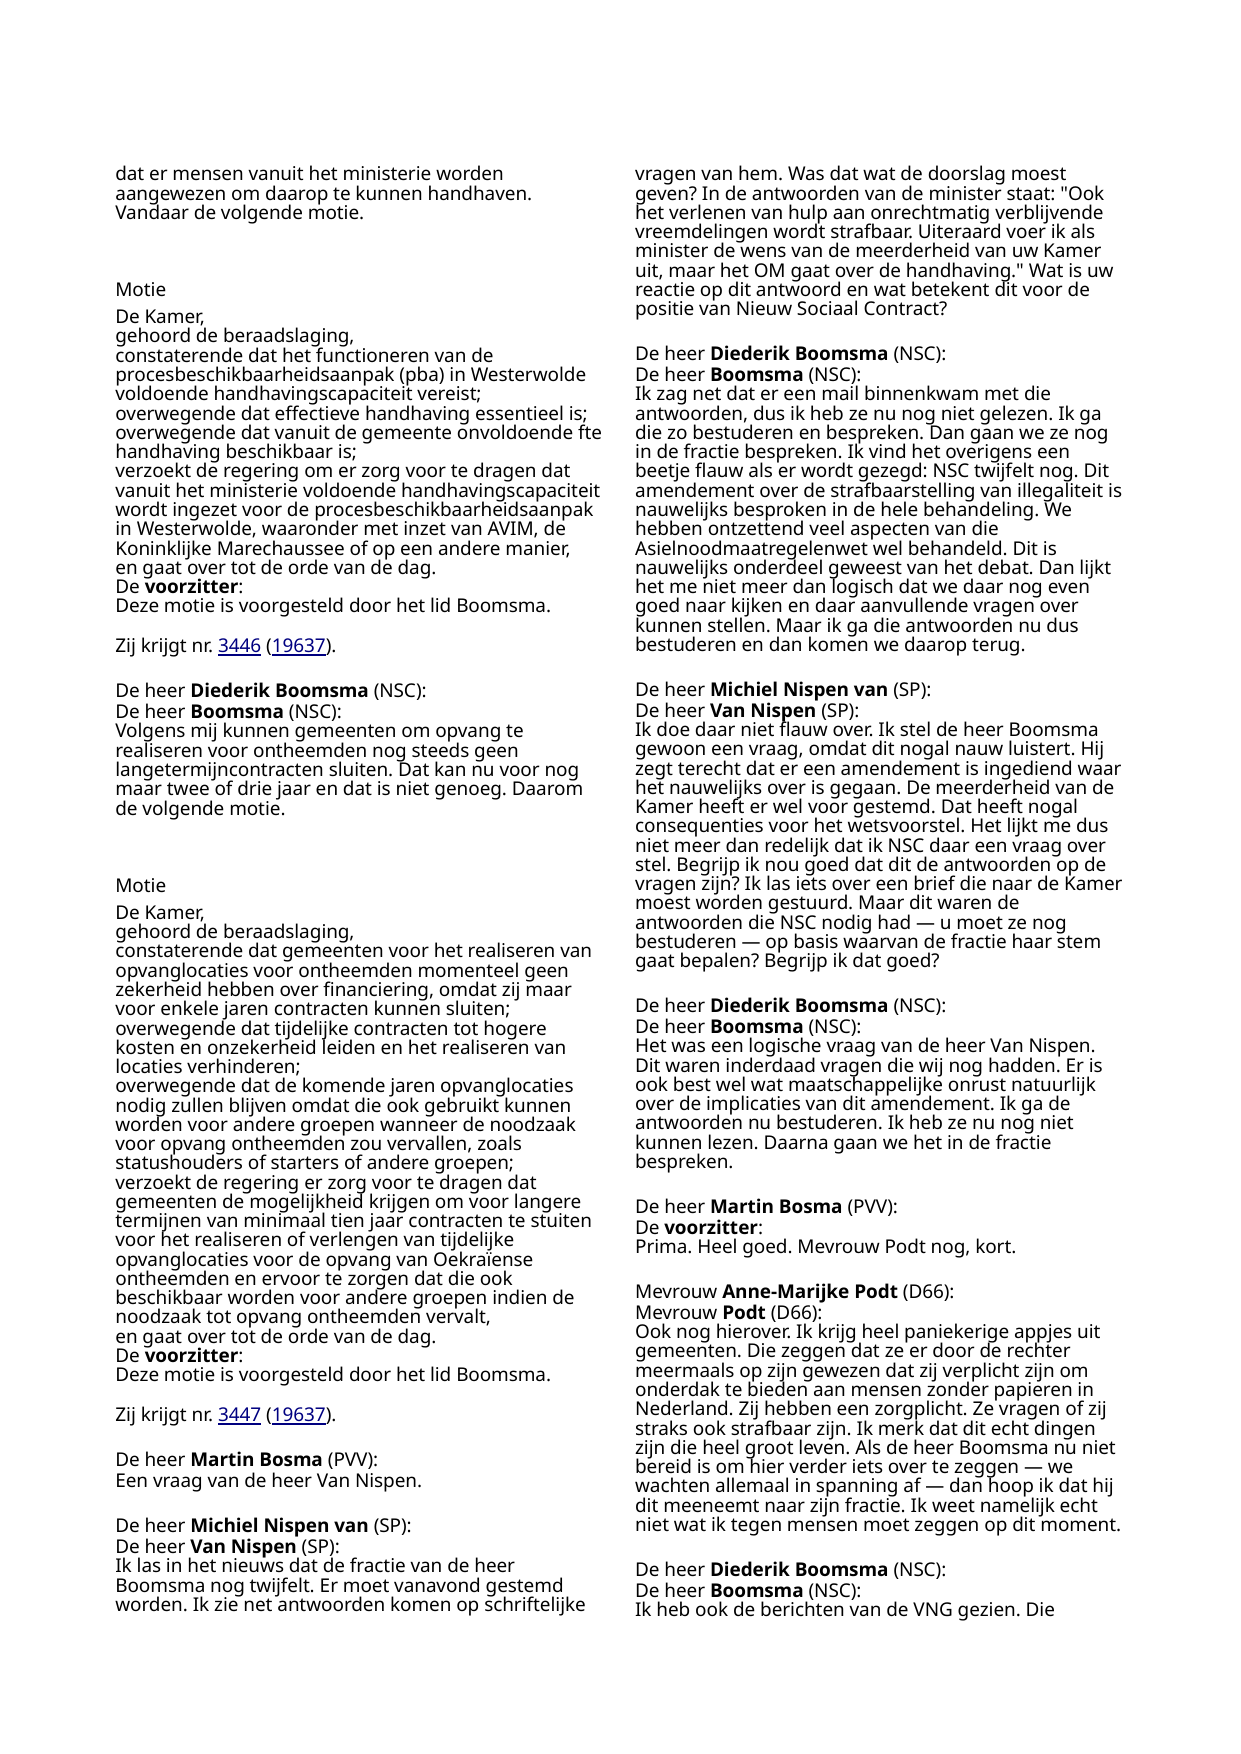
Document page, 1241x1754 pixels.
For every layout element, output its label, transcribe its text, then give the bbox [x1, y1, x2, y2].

text verzoekt de regering om er zorg voor te dragen dat vanuit het ministerie voldoende handhavingscapaciteit wordt ingezet voor de procesbeschikbaarheidsaanpak in Westerwolde, waaronder met inzet van AVIM, de Koninklijke Marechaussee of op een andere manier, [115, 462, 605, 559]
text Ik doe daar niet flauw over. Ik stel de heer Boomsma gewoon een vraag, omdat dit nogal nauw luistert. Hij zegt terecht dat er een amendement is ingediend waar het nauwelijks over is gegaan. De meerderheid van de Kamer heeft er wel voor gestemd. Dat heeft nogal consequenties voor het wetsvoorstel. Het lijkt me dus niet meer dan redelijk dat ik NSC daar een vraag over stel. Begrijp ik nou goed dat dit de antwoorden op de vragen zijn? Ik las iets over een brief die naar de Kamer moest worden gestuurd. Maar dit waren de antwoorden die NSC nodig had — u moet ze nog bestuderen — op basis waarvan de fractie haar stem gaat bepalen? Begrijp ik dat goed? [635, 721, 1125, 971]
text De voorzitter: [635, 1219, 1125, 1238]
text Deze motie is voorgesteld door het lid Boomsma. [115, 1366, 605, 1386]
text De heer Van Nispen (SP): [635, 702, 1125, 721]
text Een vraag van de heer Van Nispen. [115, 1472, 605, 1491]
text De Kamer, [115, 904, 605, 923]
text constaterende dat het functioneren van de procesbeschikbaarheidsaanpak (pba) in Westerwolde voldoende handhavingscapaciteit vereist; [115, 347, 605, 404]
text gehoord de beraadslaging, [115, 327, 605, 347]
text Zij krijgt nr. 3446 (19637). [115, 637, 605, 657]
text De heer Boomsma (NSC): [635, 366, 1125, 385]
text De heer Michiel Nispen van (SP): [635, 676, 1125, 702]
text gehoord de beraadslaging, [115, 923, 605, 942]
text De heer Martin Bosma (PVV): [635, 1193, 1125, 1219]
text De heer Boomsma (NSC): [115, 703, 605, 722]
text De heer Boomsma (NSC): [635, 1582, 1125, 1601]
text De heer Van Nispen (SP): [115, 1538, 605, 1557]
text dat er mensen vanuit het ministerie worden aangewezen om daarop te kunnen handhaven. Vandaar de volgende motie. [115, 165, 605, 223]
text verzoekt de regering er zorg voor te dragen dat gemeenten de mogelijkheid krijgen om voor langere termijnen van minimaal tien jaar contracten te stuiten voor het realiseren of verlengen van tijdelijke opvanglocaties voor de opvang van Oekraïense ontheemden en ervoor te zorgen dat die ook beschikbaar worden voor andere groepen indien de noodzaak tot opvang ontheemden vervalt, [115, 1174, 605, 1328]
text De Kamer, [115, 308, 605, 327]
text Ik zag net dat er een mail binnenkwam met die antwoorden, dus ik heb ze nu nog niet gelezen. Ik ga die zo bestuderen en bespreken. Dan gaan we ze nog in de fractie bespreken. Ik vind het overigens een beetje flauw als er wordt gezegd: NSC twijfelt nog. Dit amendement over de strafbaarstelling van illegaliteit is nauwelijks besproken in de hele behandeling. We hebben ontzettend veel aspecten van die Asielnoodmaatregelenwet wel behandeld. Dit is nauwelijks onderdeel geweest van het debat. Dan lijkt het me niet meer dan logisch dat we daar nog even goed naar kijken en daar aanvullende vragen over kunnen stellen. Maar ik ga die antwoorden nu dus bestuderen en dan komen we daarop terug. [635, 385, 1125, 655]
text De heer Diederik Boomsma (NSC): [635, 1556, 1125, 1582]
text overwegende dat de komende jaren opvanglocaties nodig zullen blijven omdat die ook gebruikt kunnen worden voor andere groepen wanneer de noodzaak voor opvang ontheemden zou vervallen, zoals statushouders of starters of andere groepen; [115, 1077, 605, 1174]
text Ook nog hierover. Ik krijg heel paniekerige appjes uit gemeenten. Die zeggen dat ze er door de rechter meermaals op zijn gewezen dat zij verplicht zijn om onderdak te bieden aan mensen zonder papieren in Nederland. Zij hebben een zorgplicht. Ze vragen of zij straks ook strafbaar zijn. Ik merk dat dit echt dingen zijn die heel groot leven. Als de heer Boomsma nu niet bereid is om hier verder iets over te zeggen — we wachten allemaal in spanning af — dan hoop ik dat hij dit meeneemt naar zijn fractie. Ik weet namelijk echt niet wat ik tegen mensen moet zeggen op dit moment. [635, 1323, 1125, 1535]
text Motie [115, 277, 605, 302]
text en gaat over tot de orde van de dag. [115, 1328, 605, 1347]
text Volgens mij kunnen gemeenten om opvang te realiseren voor ontheemden nog steeds geen langetermijncontracten sluiten. Dat kan nu voor nog maar twee of drie jaar en dat is niet genoeg. Daarom de volgende motie. [115, 722, 605, 819]
text De voorzitter: [115, 1347, 605, 1366]
text Prima. Heel goed. Mevrouw Podt nog, kort. [635, 1238, 1125, 1257]
text overwegende dat effectieve handhaving essentieel is; [115, 404, 605, 424]
text Zij krijgt nr. 3447 (19637). [115, 1406, 605, 1426]
text vragen van hem. Was dat wat de doorslag moest geven? In de antwoorden van de minister staat: "Ook het verlenen van hulp aan onrechtmatig verblijvende vreemdelingen wordt strafbaar. Uiteraard voer ik als minister de wens van de meerderheid van uw Kamer uit, maar het OM gaat over de handhaving." Wat is uw reactie op dit antwoord en wat betekent dit voor de positie van Nieuw Sociaal Contract? [635, 165, 1125, 319]
text Deze motie is voorgesteld door het lid Boomsma. [115, 597, 605, 617]
text Het was een logische vraag van de heer Van Nispen. Dit waren inderdaad vragen die wij nog hadden. Er is ook best wel wat maatschappelijke onrust natuurlijk over de implicaties van dit amendement. Ik ga de antwoorden nu bestuderen. Ik heb ze nu nog niet kunnen lezen. Daarna gaan we het in de fractie bespreken. [635, 1037, 1125, 1172]
text De heer Diederik Boomsma (NSC): [635, 340, 1125, 366]
text De heer Michiel Nispen van (SP): [115, 1512, 605, 1538]
text De heer Diederik Boomsma (NSC): [635, 992, 1125, 1018]
text Motie [115, 872, 605, 898]
text overwegende dat tijdelijke contracten tot hogere kosten en onzekerheid leiden en het realiseren van locaties verhinderen; [115, 1019, 605, 1077]
text Ik heb ook de berichten van de VNG gezien. Die [635, 1601, 1125, 1620]
text De heer Martin Bosma (PVV): [115, 1446, 605, 1472]
text Mevrouw Podt (D66): [635, 1304, 1125, 1323]
text Ik las in het nieuws dat de fractie van de heer Boomsma nog twijfelt. Er moet vanavond gestemd worden. Ik zie net antwoorden komen op schriftelijke [115, 1557, 605, 1615]
text De heer Diederik Boomsma (NSC): [115, 677, 605, 703]
text en gaat over tot de orde van de dag. [115, 559, 605, 578]
text De voorzitter: [115, 578, 605, 597]
text overwegende dat vanuit de gemeente onvoldoende fte handhaving beschikbaar is; [115, 424, 605, 462]
text De heer Boomsma (NSC): [635, 1018, 1125, 1037]
text constaterende dat gemeenten voor het realiseren van opvanglocaties voor ontheemden momenteel geen zekerheid hebben over financiering, omdat zij maar voor enkele jaren contracten kunnen sluiten; [115, 942, 605, 1019]
text Mevrouw Anne-Marijke Podt (D66): [635, 1278, 1125, 1304]
